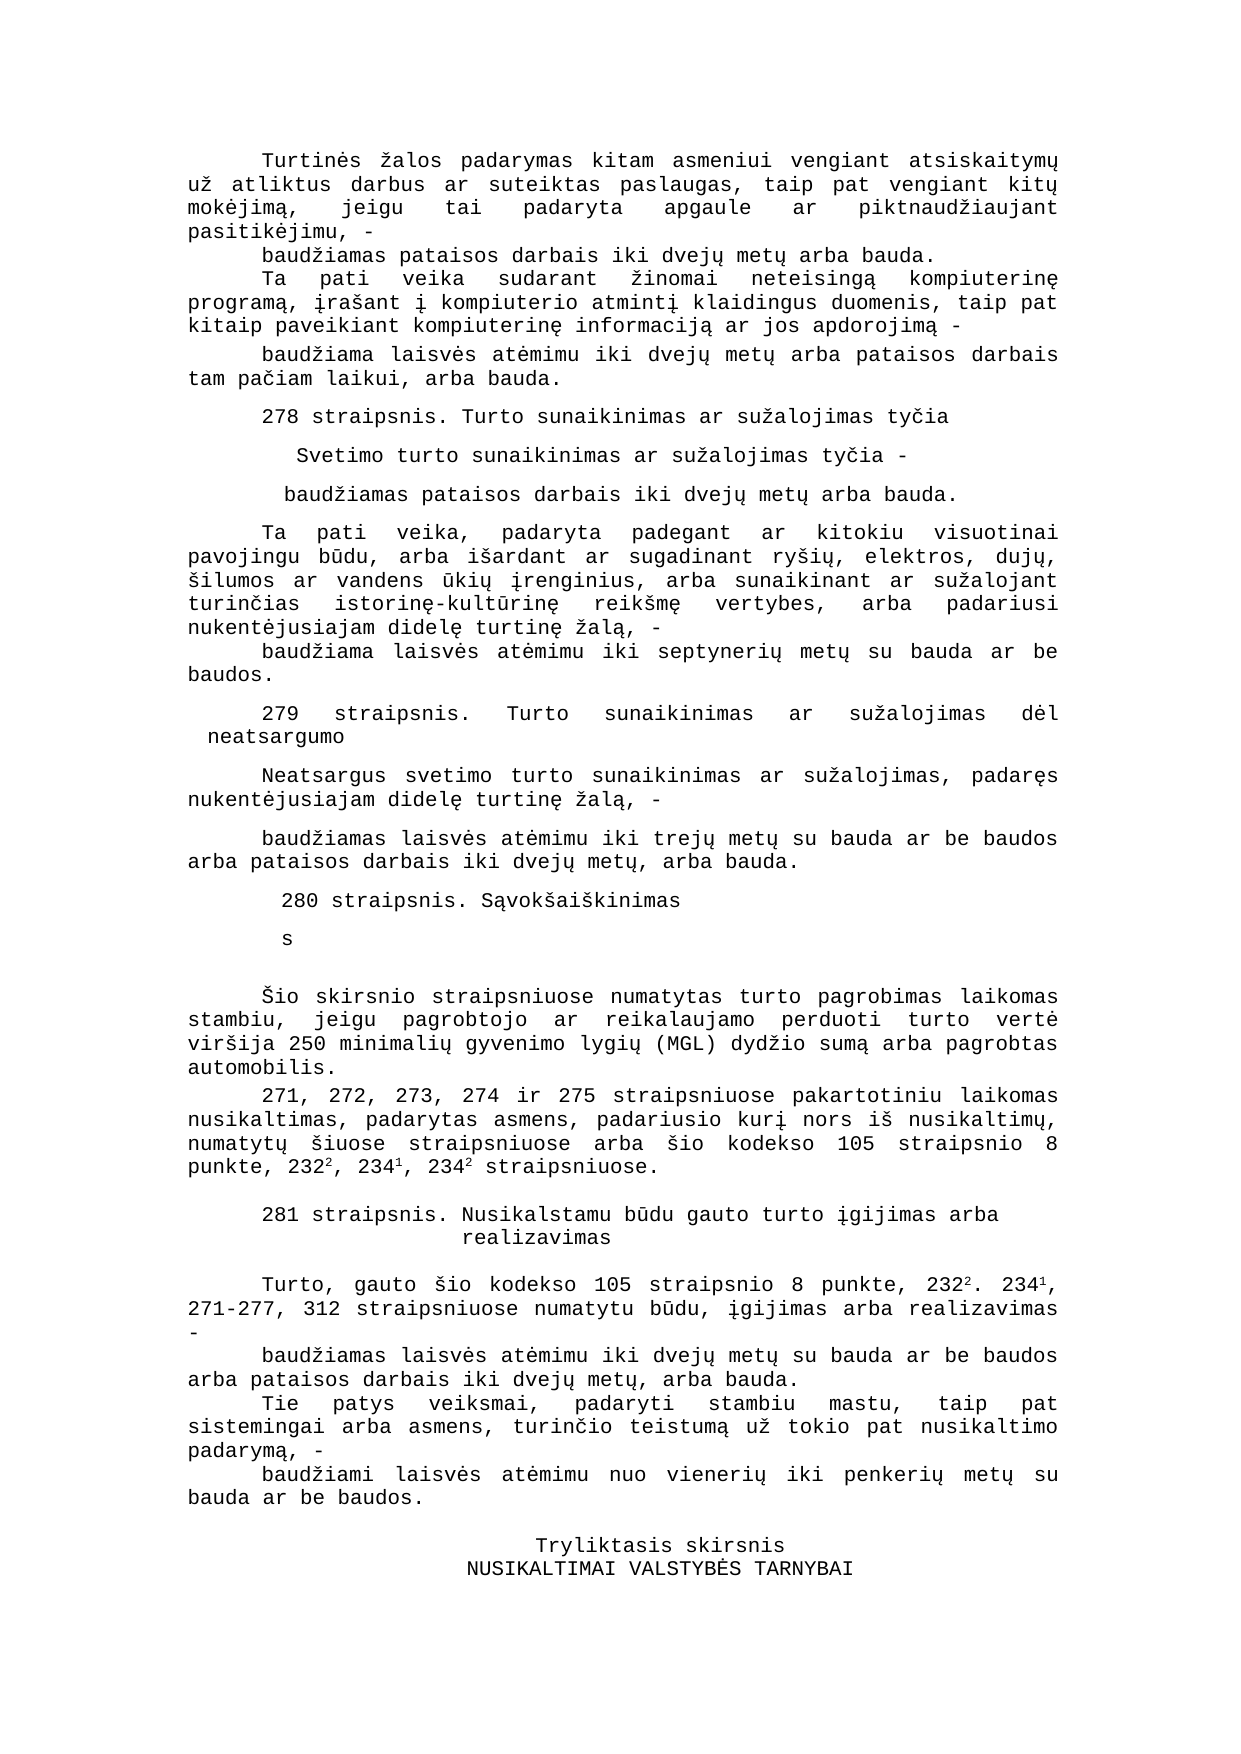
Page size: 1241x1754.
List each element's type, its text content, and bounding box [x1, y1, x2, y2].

text Šio skirsnio straipsniuose numatytas turto pagrobimas laikomas stambiu, jeigu pagrobtojo ar reikalaujamo perduoti turto vertė viršija 250 minimalių gyvenimo lygių (MGL) dydžio sumą arba pagrobtas automobilis. [187, 986, 1059, 1080]
text Turtinės žalos padarymas kitam asmeniui vengiant atsiskaitymų už atliktus darbus ar suteiktas paslaugas, taip pat vengiant kitų mokėjimą, jeigu tai padaryta apgaule ar piktnaudžiaujant pasitikėjimu, - [187, 150, 1059, 244]
text realizavimas [206, 1227, 1059, 1251]
text 279 straipsnis. Turto sunaikinimas ar sužalojimas dėl neatsargumo [207, 703, 1059, 750]
text Svetimo turto sunaikinimas ar sužalojimas tyčia - [210, 445, 1059, 469]
text 281 straipsnis. Nusikalstamu būdu gauto turto įgijimas arba [206, 1203, 1059, 1227]
text Ta pati veika, padaryta padegant ar kitokiu visuotinai pavojingu būdu, arba išardant ar sugadinant ryšių, elektros, dujų, šilumos ar vandens ūkių įrenginius, arba sunaikinant ar sužalojant turinčias istorinę-kultūrinę reikšmę vertybes, arba padariusi nukentėjusiajam didelę turtinę žalą, - [187, 522, 1059, 641]
text NUSIKALTIMAI VALSTYBĖS TARNYBAI [187, 1558, 1059, 1582]
text baudžiamas pataisos darbais iki dvejų metų arba bauda. [210, 484, 1059, 507]
text Ta pati veika sudarant žinomai neteisingą kompiuterinę programą, įrašant į kompiuterio atmintį klaidingus duomenis, taip pat kitaip paveikiant kompiuterinę informaciją ar jos apdorojimą - [187, 268, 1059, 339]
text baudžiamas laisvės atėmimu iki trejų metų su bauda ar be baudos arba pataisos darbais iki dvejų metų, arba bauda. [187, 827, 1059, 875]
text 280 straipsnis. Sąvokšaiškinimas [207, 890, 1059, 913]
text Turto, gauto šio kodekso 105 straipsnio 8 punkte, 2322. 2341, 271-277, 312 straipsniuose numatytu būdu, įgijimas arba realizavimas - [187, 1274, 1059, 1345]
text baudžiamas laisvės atėmimu iki dvejų metų su bauda ar be baudos arba pataisos darbais iki dvejų metų, arba bauda. [187, 1345, 1059, 1393]
text s [207, 928, 1059, 952]
text baudžiami laisvės atėmimu nuo vienerių iki penkerių metų su bauda ar be baudos. [187, 1464, 1059, 1511]
text baudžiama laisvės atėmimu iki septynerių metų su bauda ar be baudos. [187, 641, 1059, 688]
text Tie patys veiksmai, padaryti stambiu mastu, taip pat sistemingai arba asmens, turinčio teistumą už tokio pat nusikaltimo padarymą, - [187, 1393, 1059, 1464]
text Tryliktasis skirsnis [187, 1534, 1059, 1558]
text 271, 272, 273, 274 ir 275 straipsniuose pakartotiniu laikomas nusikaltimas, padarytas asmens, padariusio kurį nors iš nusikaltimų, numatytų šiuose straipsniuose arba šio kodekso 105 straipsnio 8 punkte, 2322, 2341, 2342 straipsniuose. [187, 1085, 1059, 1180]
text baudžiama laisvės atėmimu iki dvejų metų arba pataisos darbais tam pačiam laikui, arba bauda. [187, 344, 1059, 391]
text baudžiamas pataisos darbais iki dvejų metų arba bauda. [187, 244, 1059, 268]
text 278 straipsnis. Turto sunaikinimas ar sužalojimas tyčia [210, 406, 1059, 430]
text Neatsargus svetimo turto sunaikinimas ar sužalojimas, padaręs nukentėjusiajam didelę turtinę žalą, - [187, 765, 1059, 812]
